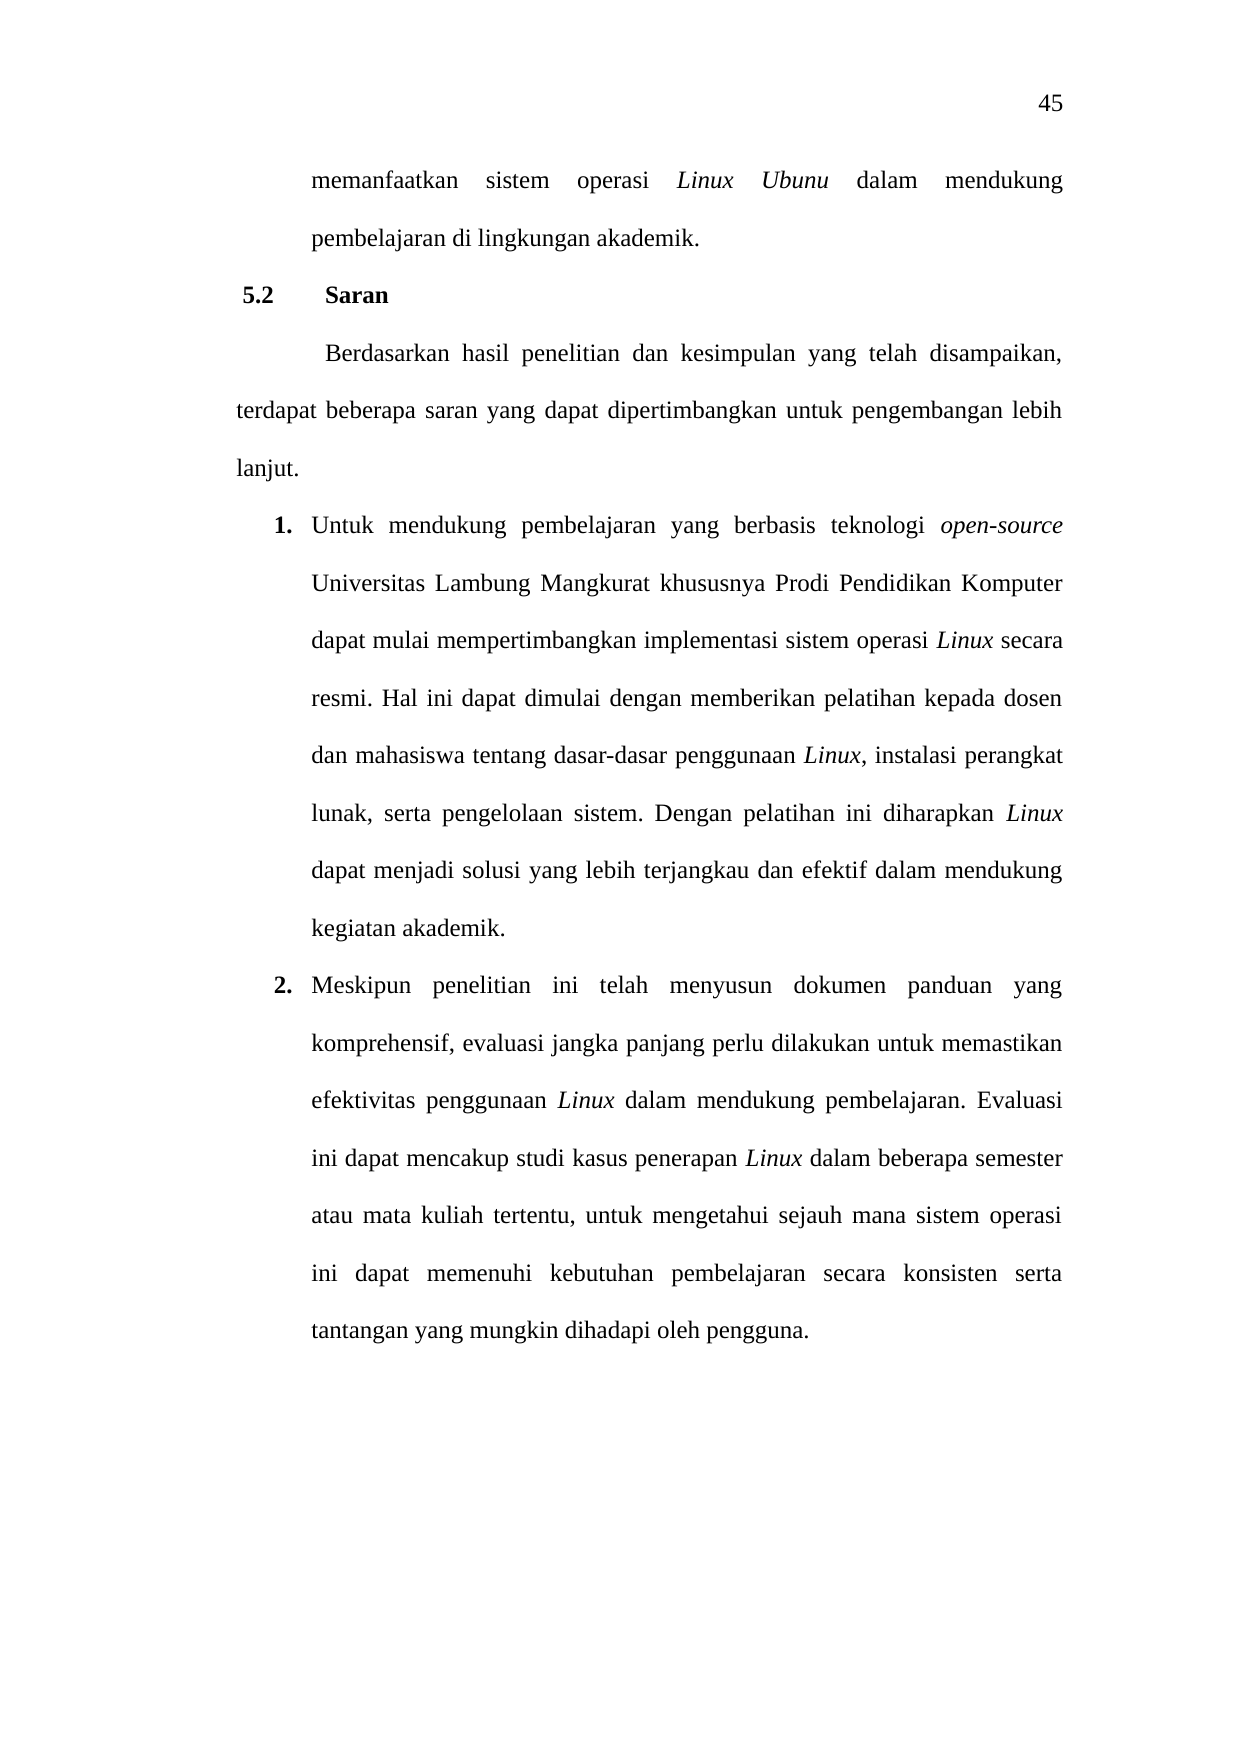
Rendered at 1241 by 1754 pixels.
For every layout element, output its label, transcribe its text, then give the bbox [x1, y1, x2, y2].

list Meskipun penelitian ini telah menyusun dokumen panduan yang komprehensif, evaluasi jangka panjang perlu dilakukan untuk memastikan efektivitas penggunaan Linux dalam mendukung pembelajaran. Evaluasi ini dapat mencakup studi kasus penerapan Linux dalam beberapa semester atau mata kuliah tertentu, untuk mengetahui sejauh mana sistem operasi ini dapat memenuhi kebutuhan pembelajaran secara konsisten serta tantangan yang mungkin dihadapi oleh pengguna. [274, 970, 1063, 1344]
list Untuk mendukung pembelajaran yang berbasis teknologi open-source Universitas Lambung Mangkurat khususnya Prodi Pendidikan Komputer dapat mulai mempertimbangkan implementasi sistem operasi Linux secara resmi. Hal ini dapat dimulai dengan memberikan pelatihan kepada dosen dan mahasiswa tentang dasar-dasar penggunaan Linux, instalasi perangkat lunak, serta pengelolaan sistem. Dengan pelatihan ini diharapkan Linux dapat menjadi solusi yang lebih terjangkau dan efektif dalam mendukung kegiatan akademik. [274, 510, 1063, 942]
list memanfaatkan sistem operasi Linux Ubunu dalam mendukung pembelajaran di lingkungan akademik. [274, 165, 1063, 252]
subtitle Saran [236, 280, 1063, 309]
text Berdasarkan hasil penelitian dan kesimpulan yang telah disampaikan, terdapat beberapa saran yang dapat dipertimbangkan untuk pengembangan lebih lanjut. [236, 338, 1063, 482]
